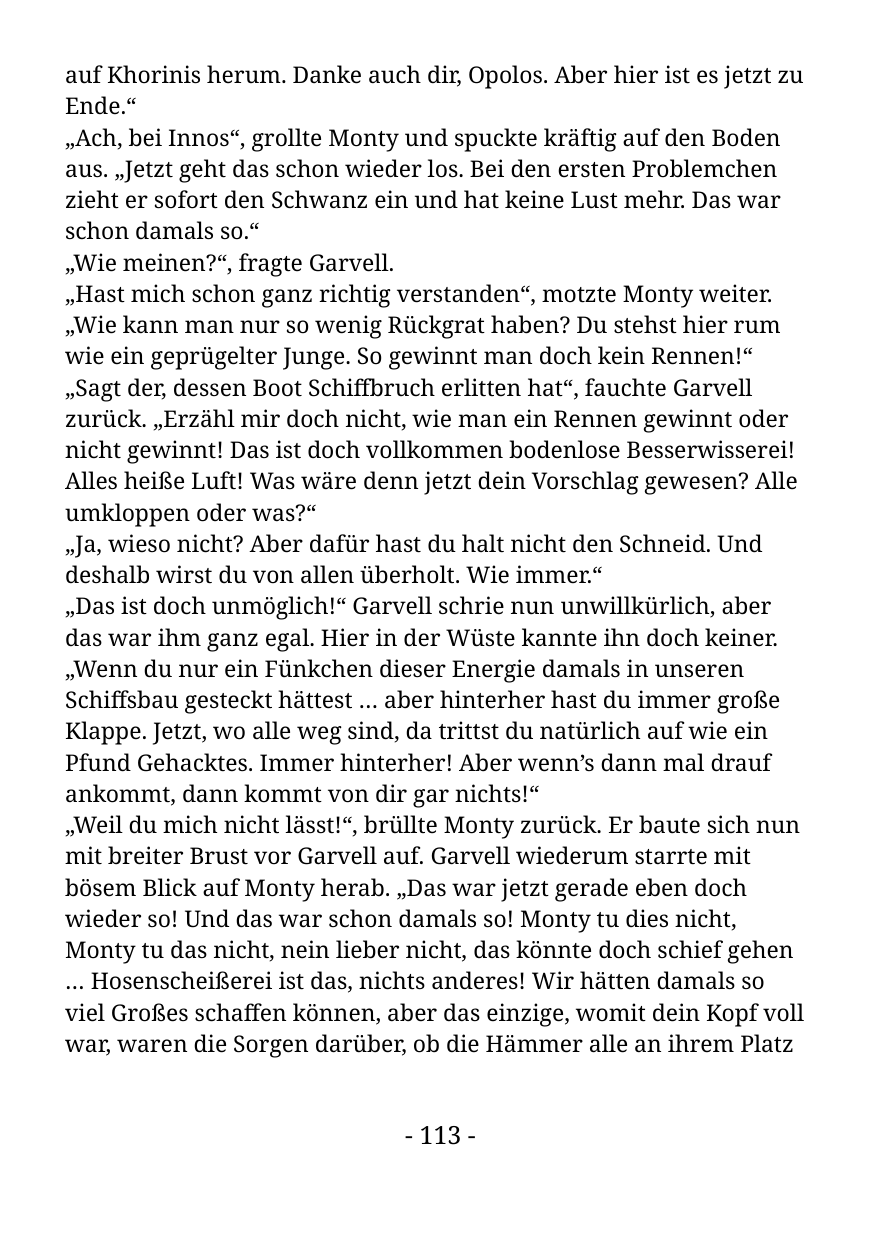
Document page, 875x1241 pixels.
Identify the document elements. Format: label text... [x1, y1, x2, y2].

text „Wie meinen?“, fragte Garvell. [65, 247, 809, 278]
text „Das ist doch unmöglich!“ Garvell schrie nun unwillkürlich, aber das war ihm ganz egal. Hier in der Wüste kannte ihn doch keiner. „Wenn du nur ein Fünkchen dieser Energie damals in unseren Schiffsbau gesteckt hättest … aber hinterher hast du immer große Klappe. Jetzt, wo alle weg sind, da trittst du natürlich auf wie ein Pfund Gehacktes. Immer hinterher! Aber wenn’s dann mal drauf ankommt, dann kommt von dir gar nichts!“ [65, 590, 809, 809]
text „Hast mich schon ganz richtig verstanden“, motzte Monty weiter. „Wie kann man nur so wenig Rückgrat haben? Du stehst hier rum wie ein geprügelter Junge. So gewinnt man doch kein Rennen!“ [65, 278, 809, 372]
text „Weil du mich nicht lässt!“, brüllte Monty zurück. Er baute sich nun mit breiter Brust vor Garvell auf. Garvell wiederum starrte mit bösem Blick auf Monty herab. „Das war jetzt gerade eben doch wieder so! Und das war schon damals so! Monty tu dies nicht, Monty tu das nicht, nein lieber nicht, das könnte doch schief gehen … Hosenscheißerei ist das, nichts anderes! Wir hätten damals so viel Großes schaffen können, aber das einzige, womit dein Kopf voll war, waren die Sorgen darüber, ob die Hämmer alle an ihrem Platz [65, 809, 809, 1059]
text auf Khorinis herum. Danke auch dir, Opolos. Aber hier ist es jetzt zu Ende.“ [65, 59, 809, 122]
text „Ja, wieso nicht? Aber dafür hast du halt nicht den Schneid. Und deshalb wirst du von allen überholt. Wie immer.“ [65, 528, 809, 590]
text „Sagt der, dessen Boot Schiffbruch erlitten hat“, fauchte Garvell zurück. „Erzähl mir doch nicht, wie man ein Rennen gewinnt oder nicht gewinnt! Das ist doch vollkommen bodenlose Besserwisserei! Alles heiße Luft! Was wäre denn jetzt dein Vorschlag gewesen? Alle umkloppen oder was?“ [65, 372, 809, 528]
text „Ach, bei Innos“, grollte Monty und spuckte kräftig auf den Boden aus. „Jetzt geht das schon wieder los. Bei den ersten Problemchen zieht er sofort den Schwanz ein und hat keine Lust mehr. Das war schon damals so.“ [65, 122, 809, 247]
